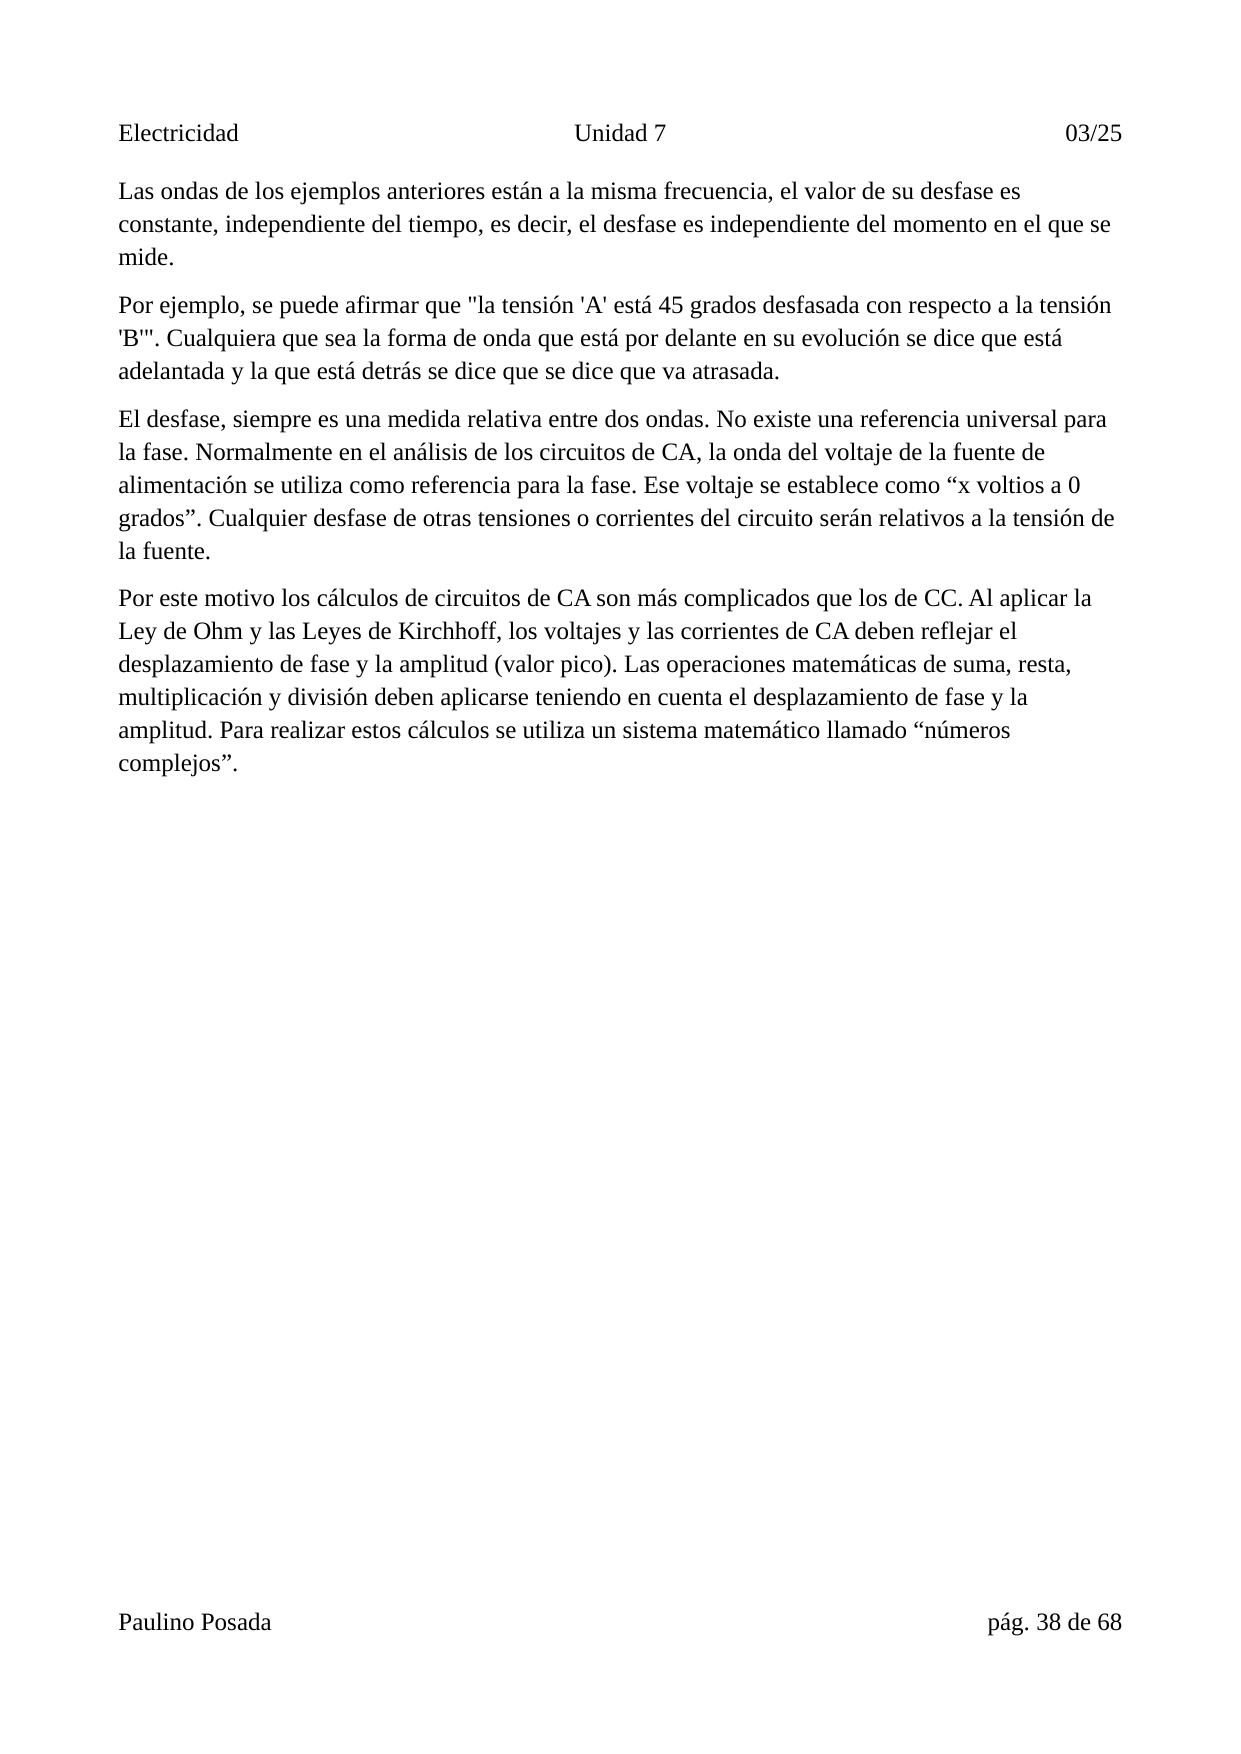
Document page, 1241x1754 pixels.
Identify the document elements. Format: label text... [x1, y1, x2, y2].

text Por este motivo los cálculos de circuitos de CA son más complicados que los de CC. Al aplicar la Ley de Ohm y las Leyes de Kirchhoff, los voltajes y las corrientes de CA deben reflejar el desplazamiento de fase y la amplitud (valor pico). Las operaciones matemáticas de suma, resta, multiplicación y división deben aplicarse teniendo en cuenta el desplazamiento de fase y la amplitud. Para realizar estos cálculos se utiliza un sistema matemático llamado “números complejos”. [118, 583, 1122, 777]
text Por ejemplo, se puede afirmar que "la tensión 'A' está 45 grados desfasada con respecto a la tensión 'B'". Cualquiera que sea la forma de onda que está por delante en su evolución se dice que está adelantada y la que está detrás se dice que se dice que va atrasada. [118, 290, 1122, 385]
text El desfase, siempre es una medida relativa entre dos ondas. No existe una referencia universal para la fase. Normalmente en el análisis de los circuitos de CA, la onda del voltaje de la fuente de alimentación se utiliza como referencia para la fase. Ese voltaje se establece como “x voltios a 0 grados”. Cualquier desfase de otras tensiones o corrientes del circuito serán relativos a la tensión de la fuente. [118, 404, 1122, 564]
text Las ondas de los ejemplos anteriores están a la misma frecuencia, el valor de su desfase es constante, independiente del tiempo, es decir, el desfase es independiente del momento en el que se mide. [118, 176, 1122, 271]
